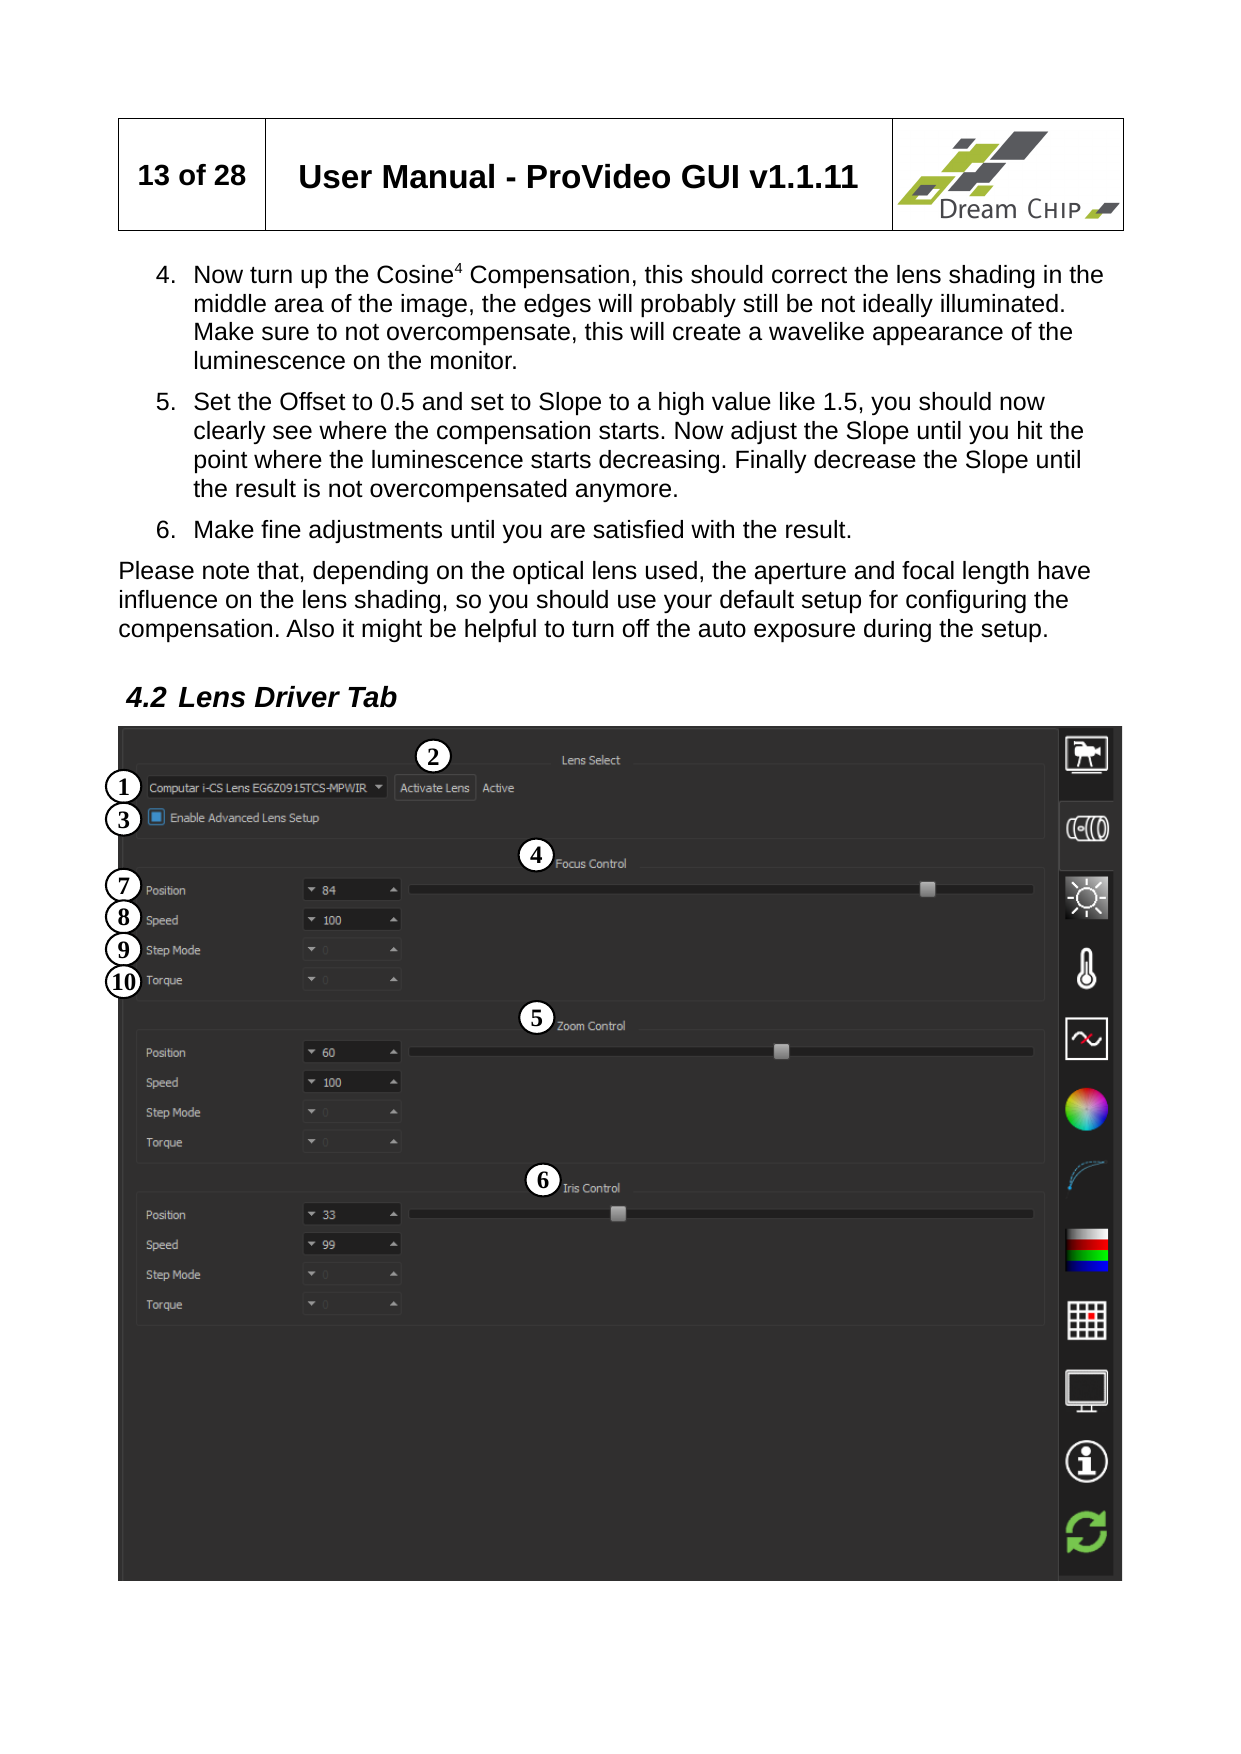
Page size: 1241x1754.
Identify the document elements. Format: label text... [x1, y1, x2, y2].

picture [897, 130, 1120, 220]
text Please note that, depending on the optical lens used, the aperture and focal length have influence on the lens shading, so you should use your default setup for configuring the compensation. Also it might be helpful to turn off the auto exposure during the setup. [118, 556, 1122, 642]
list Set the Offset to 0.5 and set to Slope to a high value like 1.5, you should now clearly see where the compensation starts. Now adjust the Slope until you hit the point where the luminescence starts decreasing. Finally decrease the Slope until the result is not overcompensated anymore. [156, 387, 1122, 502]
list Make fine adjustments until you are satisfied with the result. [156, 515, 1122, 544]
subtitle Lens Driver Tab [118, 680, 1122, 713]
picture [118, 726, 1123, 1581]
list Now turn up the Cosine4 Compensation, this should correct the lens shading in the middle area of the image, the edges will probably still be not ideally illuminated. Make sure to not overcompensate, this will create a wavelike appearance of the luminescence on the monitor. [156, 260, 1122, 375]
